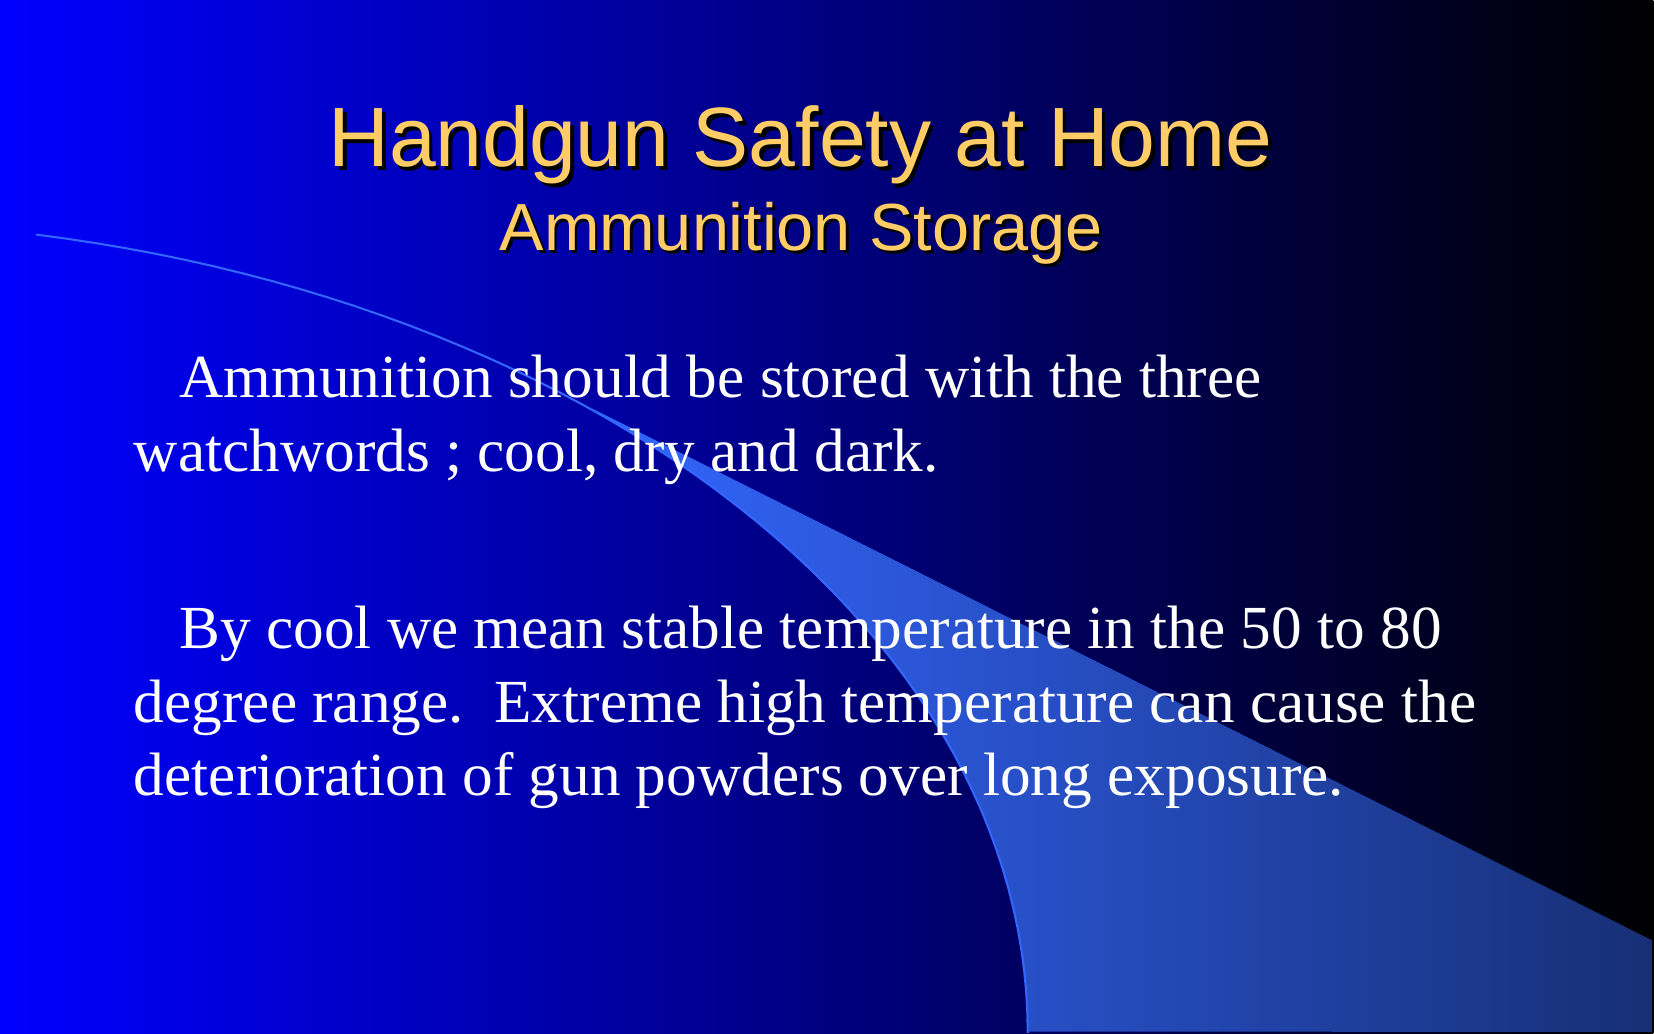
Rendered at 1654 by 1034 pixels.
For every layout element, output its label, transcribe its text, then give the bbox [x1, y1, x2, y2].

title Handgun Safety at Home Ammunition Storage [99, 74, 1504, 248]
list Ammunition should be stored with the three watchwords ; cool, dry and dark. By cool we mean stable temperature in the 50 to 80 degree range. Extreme high temperature can cause the deterioration of gun powders over long exposure. [82, 248, 1537, 903]
